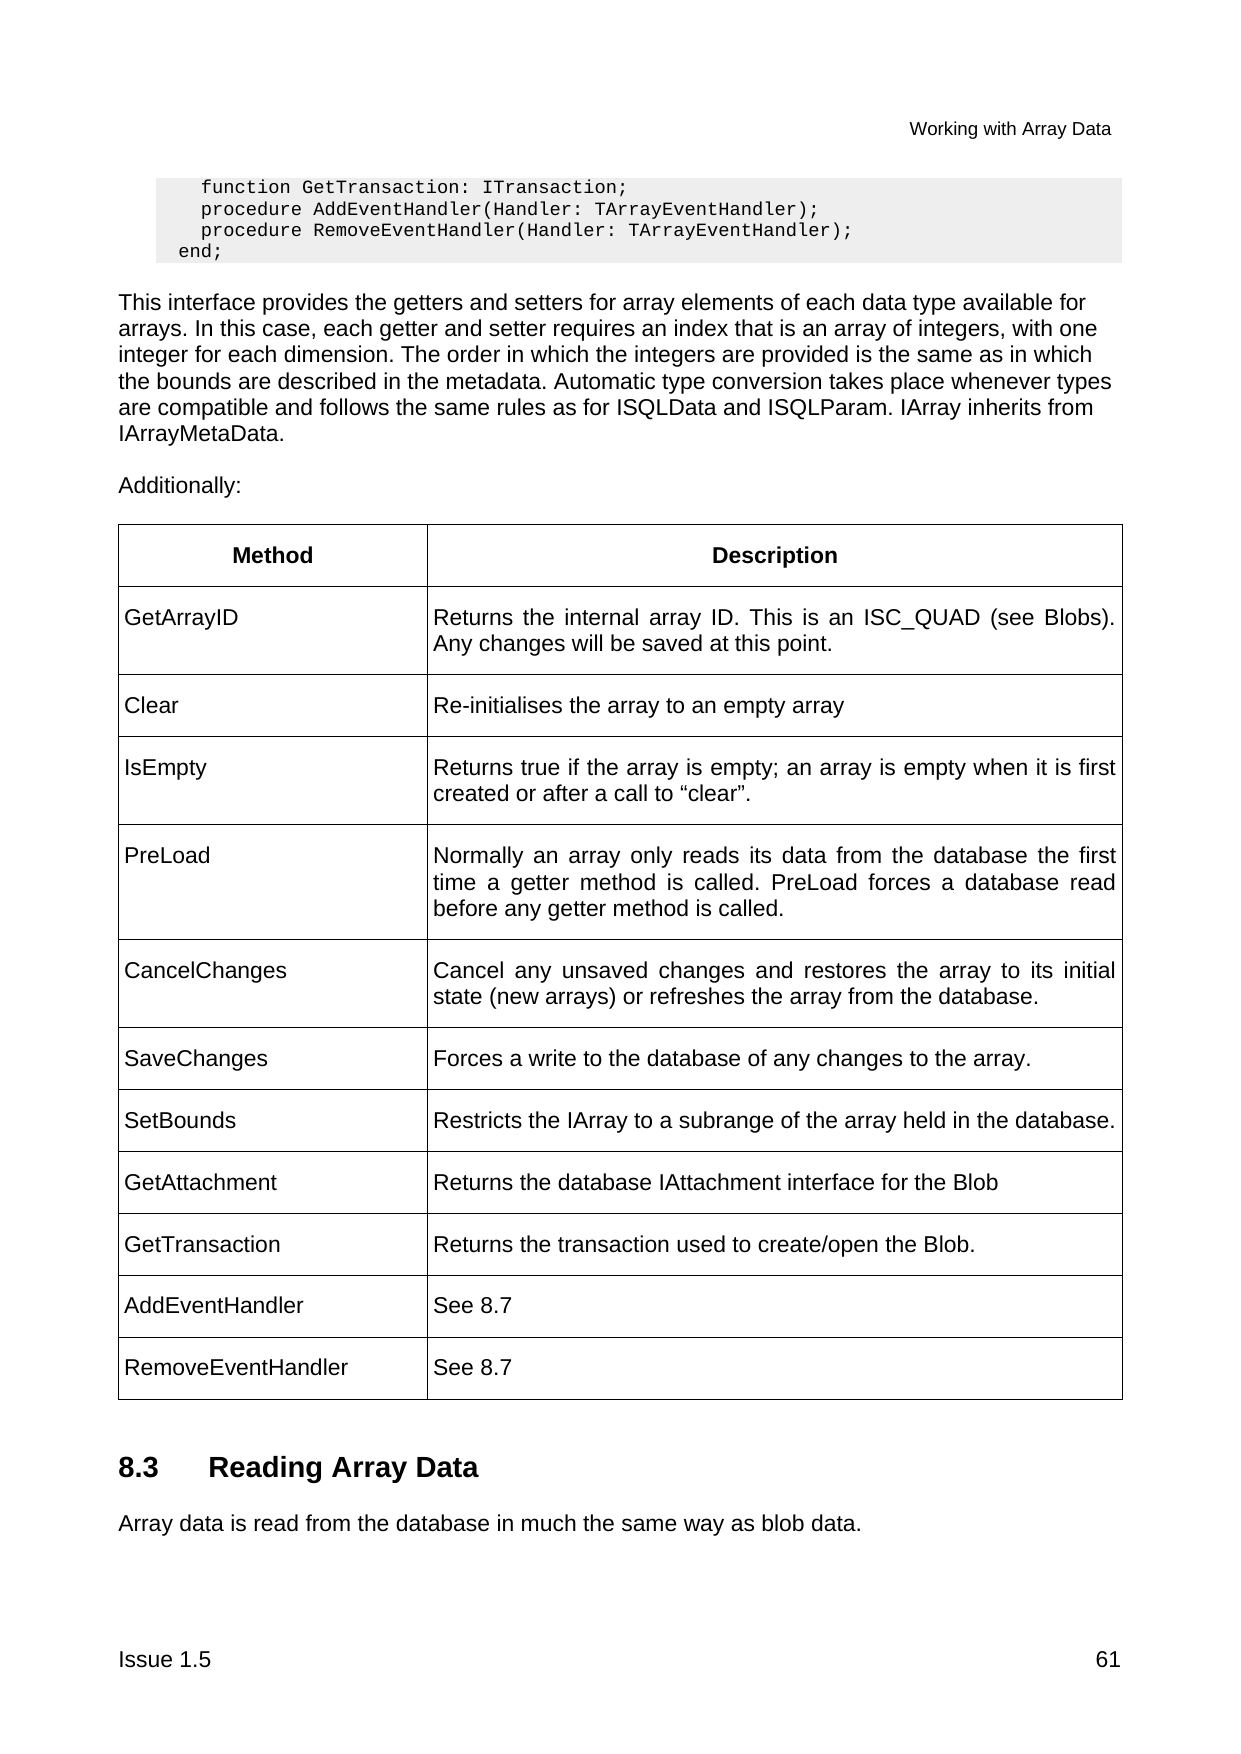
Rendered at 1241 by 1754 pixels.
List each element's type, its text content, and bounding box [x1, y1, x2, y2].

table_cell Normally an array only reads its data from the database the first time a getter method is called. PreLoad forces a database read before any getter method is called. [428, 825, 1122, 939]
table_cell Returns the internal array ID. This is an ISC_QUAD (see Blobs). Any changes will be saved at this point. [428, 587, 1122, 674]
text This interface provides the getters and setters for array elements of each data type available for arrays. In this case, each getter and setter requires an index that is an array of integers, with one integer for each dimension. The order in which the integers are provided is the same as in which the bounds are described in the metadata. Automatic type conversion takes place whenever types are compatible and follows the same rules as for ISQLData and ISQLParam. IArray inherits from IArrayMetaData. [118, 289, 1122, 447]
text procedure AddEventHandler(Handler: TArrayEventHandler); [156, 199, 1122, 221]
table_cell GetArrayID [119, 587, 427, 674]
table_cell Clear [119, 675, 427, 736]
table_cell Returns true if the array is empty; an array is empty when it is first created or after a call to “clear”. [428, 737, 1122, 824]
table_cell See 8.7 [428, 1276, 1122, 1337]
table_cell GetAttachment [119, 1152, 427, 1213]
text Array data is read from the database in much the same way as blob data. [118, 1509, 1122, 1536]
table_cell RemoveEventHandler [119, 1338, 427, 1398]
table_cell Re-initialises the array to an empty array [428, 675, 1122, 736]
table_cell SetBounds [119, 1090, 427, 1151]
table_cell Restricts the IArray to a subrange of the array held in the database. [428, 1090, 1122, 1151]
table_header Method [119, 525, 427, 586]
text end; [156, 242, 1122, 263]
text procedure RemoveEventHandler(Handler: TArrayEventHandler); [156, 221, 1122, 242]
subtitle Reading Array Data [118, 1450, 1122, 1484]
table_cell GetTransaction [119, 1214, 427, 1275]
text function GetTransaction: ITransaction; [156, 178, 1122, 199]
table_cell See 8.7 [428, 1338, 1122, 1398]
text Additionally: [118, 472, 1122, 499]
table_cell CancelChanges [119, 940, 427, 1027]
table_header Description [428, 525, 1122, 586]
table_cell Returns the database IAttachment interface for the Blob [428, 1152, 1122, 1213]
table_cell AddEventHandler [119, 1276, 427, 1337]
table_cell IsEmpty [119, 737, 427, 824]
table_cell Cancel any unsaved changes and restores the array to its initial state (new arrays) or refreshes the array from the database. [428, 940, 1122, 1027]
table_cell SaveChanges [119, 1028, 427, 1089]
table_cell Forces a write to the database of any changes to the array. [428, 1028, 1122, 1089]
table_cell PreLoad [119, 825, 427, 939]
table_cell Returns the transaction used to create/open the Blob. [428, 1214, 1122, 1275]
